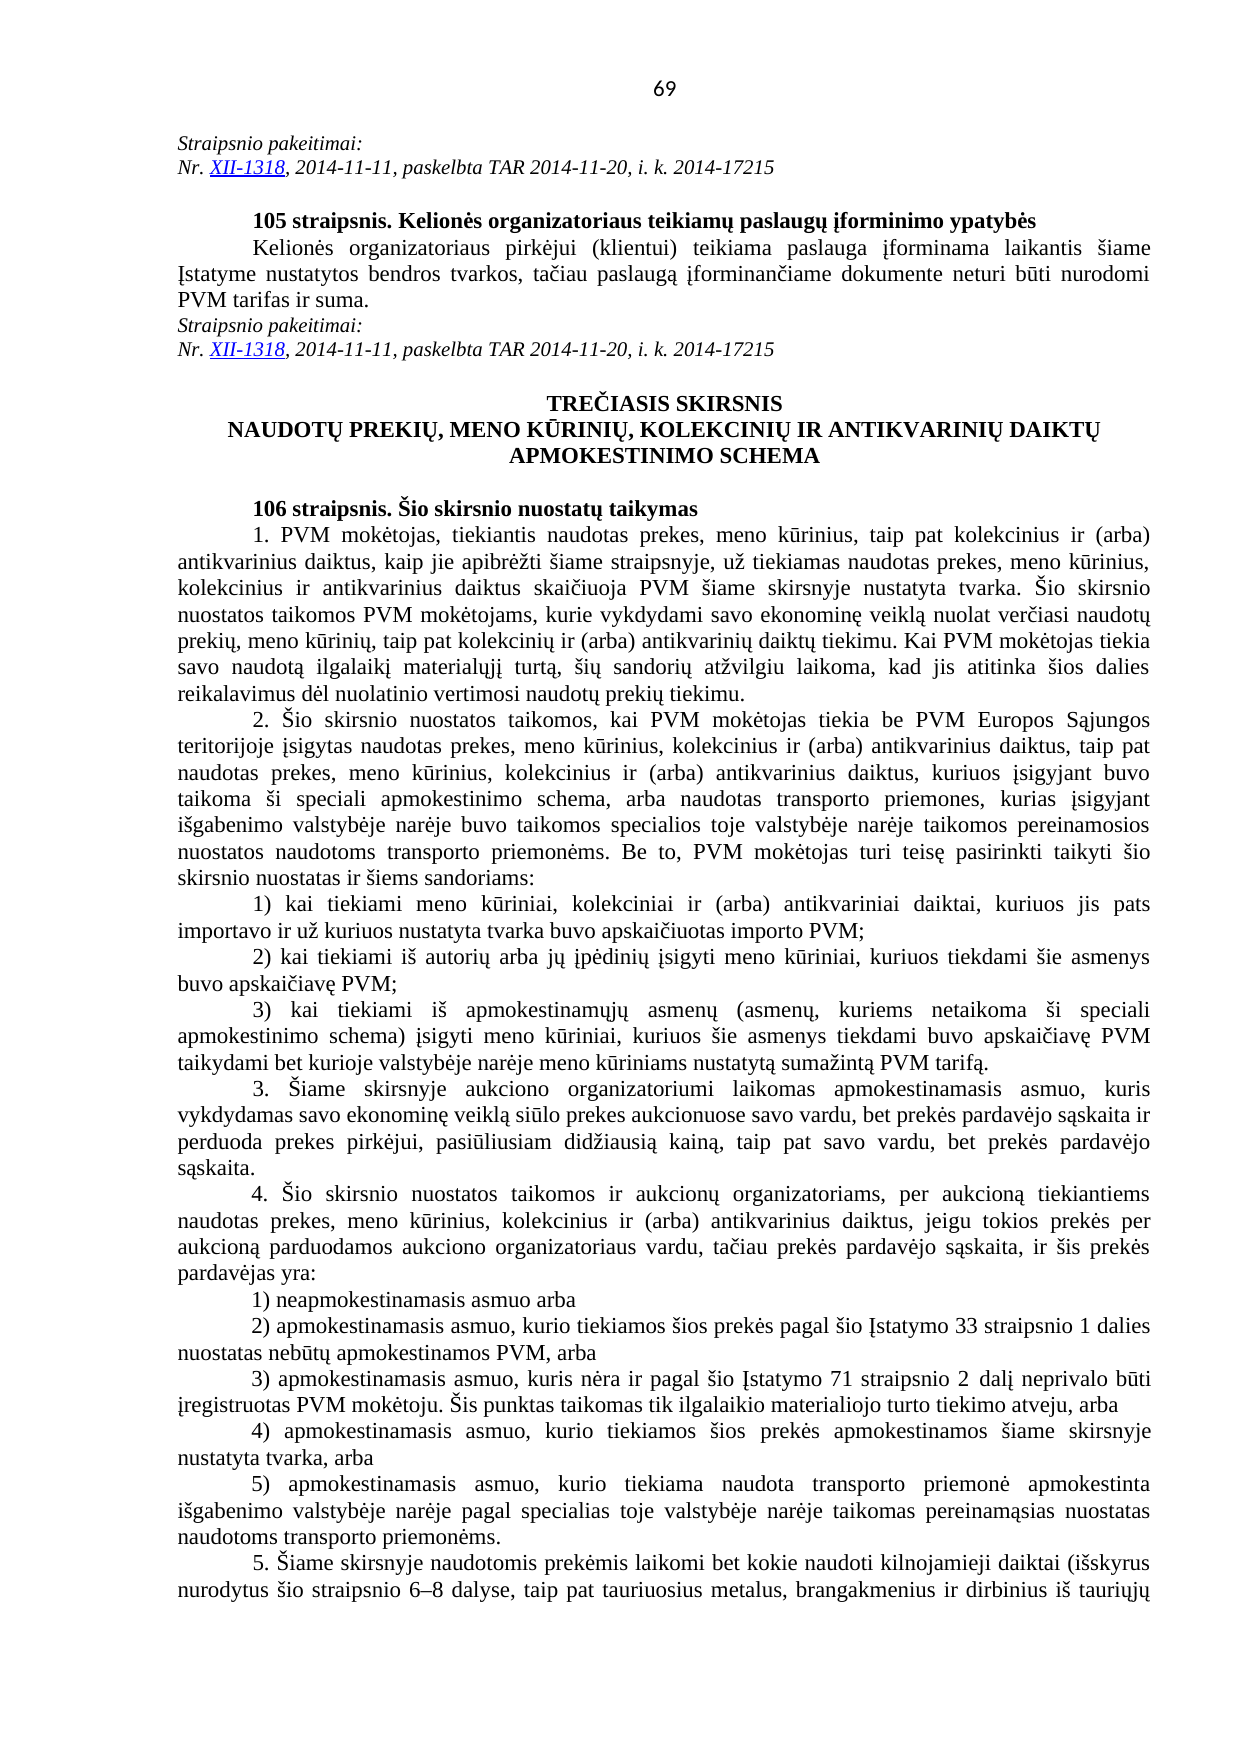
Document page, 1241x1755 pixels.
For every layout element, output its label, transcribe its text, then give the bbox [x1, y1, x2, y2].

text 5) apmokestinamasis asmuo, kurio tiekiama naudota transporto priemonė apmokestinta išgabenimo valstybėje narėje pagal specialias toje valstybėje narėje taikomas pereinamąsias nuostatas naudotoms transporto priemonėms. [177, 1470, 1152, 1549]
text 105 straipsnis. Kelionės organizatoriaus teikiamų paslaugų įforminimo ypatybės [252, 207, 1152, 234]
text 3) kai tiekiami iš apmokestinamųjų asmenų (asmenų, kuriems netaikoma ši speciali apmokestinimo schema) įsigyti meno kūriniai, kuriuos šie asmenys tiekdami buvo apskaičiavę PVM taikydami bet kurioje valstybėje narėje meno kūriniams nustatytą sumažintą PVM tarifą. [177, 996, 1152, 1075]
text 4) apmokestinamasis asmuo, kurio tiekiamos šios prekės apmokestinamos šiame skirsnyje nustatyta tvarka, arba [177, 1418, 1152, 1470]
text 1. PVM mokėtojas, tiekiantis naudotas prekes, meno kūrinius, taip pat kolekcinius ir (arba) antikvarinius daiktus, kaip jie apibrėžti šiame straipsnyje, už tiekiamas naudotas prekes, meno kūrinius, kolekcinius ir antikvarinius daiktus skaičiuoja PVM šiame skirsnyje nustatyta tvarka. Šio skirsnio nuostatos taikomos PVM mokėtojams, kurie vykdydami savo ekonominę veiklą nuolat verčiasi naudotų prekių, meno kūrinių, taip pat kolekcinių ir (arba) antikvarinių daiktų tiekimu. Kai PVM mokėtojas tiekia savo naudotą ilgalaikį materialųjį turtą, šių sandorių atžvilgiu laikoma, kad jis atitinka šios dalies reikalavimus dėl nuolatinio vertimosi naudotų prekių tiekimu. [177, 522, 1152, 706]
text Nr. XII-1318, 2014-11-11, paskelbta TAR 2014-11-20, i. k. 2014-17215 [177, 337, 1152, 361]
text TREČIASIS SKIRSNIS [177, 390, 1152, 416]
text Straipsnio pakeitimai: [177, 313, 1152, 337]
text 1) neapmokestinamasis asmuo arba [177, 1286, 1152, 1312]
text Kelionės organizatoriaus pirkėjui (klientui) teikiama paslauga įforminama laikantis šiame Įstatyme nustatytos bendros tvarkos, tačiau paslaugą įforminančiame dokumente neturi būti nurodomi PVM tarifas ir suma. [177, 234, 1152, 313]
text 1) kai tiekiami meno kūriniai, kolekciniai ir (arba) antikvariniai daiktai, kuriuos jis pats importavo ir už kuriuos nustatyta tvarka buvo apskaičiuotas importo PVM; [177, 891, 1152, 943]
text 3) apmokestinamasis asmuo, kuris nėra ir pagal šio Įstatymo 71 straipsnio 2 dalį neprivalo būti įregistruotas PVM mokėtoju. Šis punktas taikomas tik ilgalaikio materialiojo turto tiekimo atveju, arba [177, 1365, 1152, 1418]
text 2) apmokestinamasis asmuo, kurio tiekiamos šios prekės pagal šio Įstatymo 33 straipsnio 1 dalies nuostatas nebūtų apmokestinamos PVM, arba [177, 1312, 1152, 1365]
text 2. Šio skirsnio nuostatos taikomos, kai PVM mokėtojas tiekia be PVM Europos Sąjungos teritorijoje įsigytas naudotas prekes, meno kūrinius, kolekcinius ir (arba) antikvarinius daiktus, taip pat naudotas prekes, meno kūrinius, kolekcinius ir (arba) antikvarinius daiktus, kuriuos įsigyjant buvo taikoma ši speciali apmokestinimo schema, arba naudotas transporto priemones, kurias įsigyjant išgabenimo valstybėje narėje buvo taikomos specialios toje valstybėje narėje taikomos pereinamosios nuostatos naudotoms transporto priemonėms. Be to, PVM mokėtojas turi teisę pasirinkti taikyti šio skirsnio nuostatas ir šiems sandoriams: [177, 706, 1152, 891]
text Nr. XII-1318, 2014-11-11, paskelbta TAR 2014-11-20, i. k. 2014-17215 [177, 155, 1152, 179]
text 3. Šiame skirsnyje aukciono organizatoriumi laikomas apmokestinamasis asmuo, kuris vykdydamas savo ekonominę veiklą siūlo prekes aukcionuose savo vardu, bet prekės pardavėjo sąskaita ir perduoda prekes pirkėjui, pasiūliusiam didžiausią kainą, taip pat savo vardu, bet prekės pardavėjo sąskaita. [177, 1075, 1152, 1180]
text Straipsnio pakeitimai: [177, 131, 1152, 155]
text 4. Šio skirsnio nuostatos taikomos ir aukcionų organizatoriams, per aukcioną tiekiantiems naudotas prekes, meno kūrinius, kolekcinius ir (arba) antikvarinius daiktus, jeigu tokios prekės per aukcioną parduodamos aukciono organizatoriaus vardu, tačiau prekės pardavėjo sąskaita, ir šis prekės pardavėjas yra: [177, 1180, 1152, 1286]
text NAUDOTŲ PREKIŲ, MENO KŪRINIŲ, KOLEKCINIŲ IR ANTIKVARINIŲ DAIKTŲ APMOKESTINIMO SCHEMA [177, 416, 1152, 469]
text 106 straipsnis. Šio skirsnio nuostatų taikymas [177, 495, 1152, 522]
text 2) kai tiekiami iš autorių arba jų įpėdinių įsigyti meno kūriniai, kuriuos tiekdami šie asmenys buvo apskaičiavę PVM; [177, 943, 1152, 996]
text 5. Šiame skirsnyje naudotomis prekėmis laikomi bet kokie naudoti kilnojamieji daiktai (išskyrus nurodytus šio straipsnio 6–8 dalyse, taip pat tauriuosius metalus, brangakmenius ir dirbinius iš tauriųjų [177, 1549, 1152, 1602]
